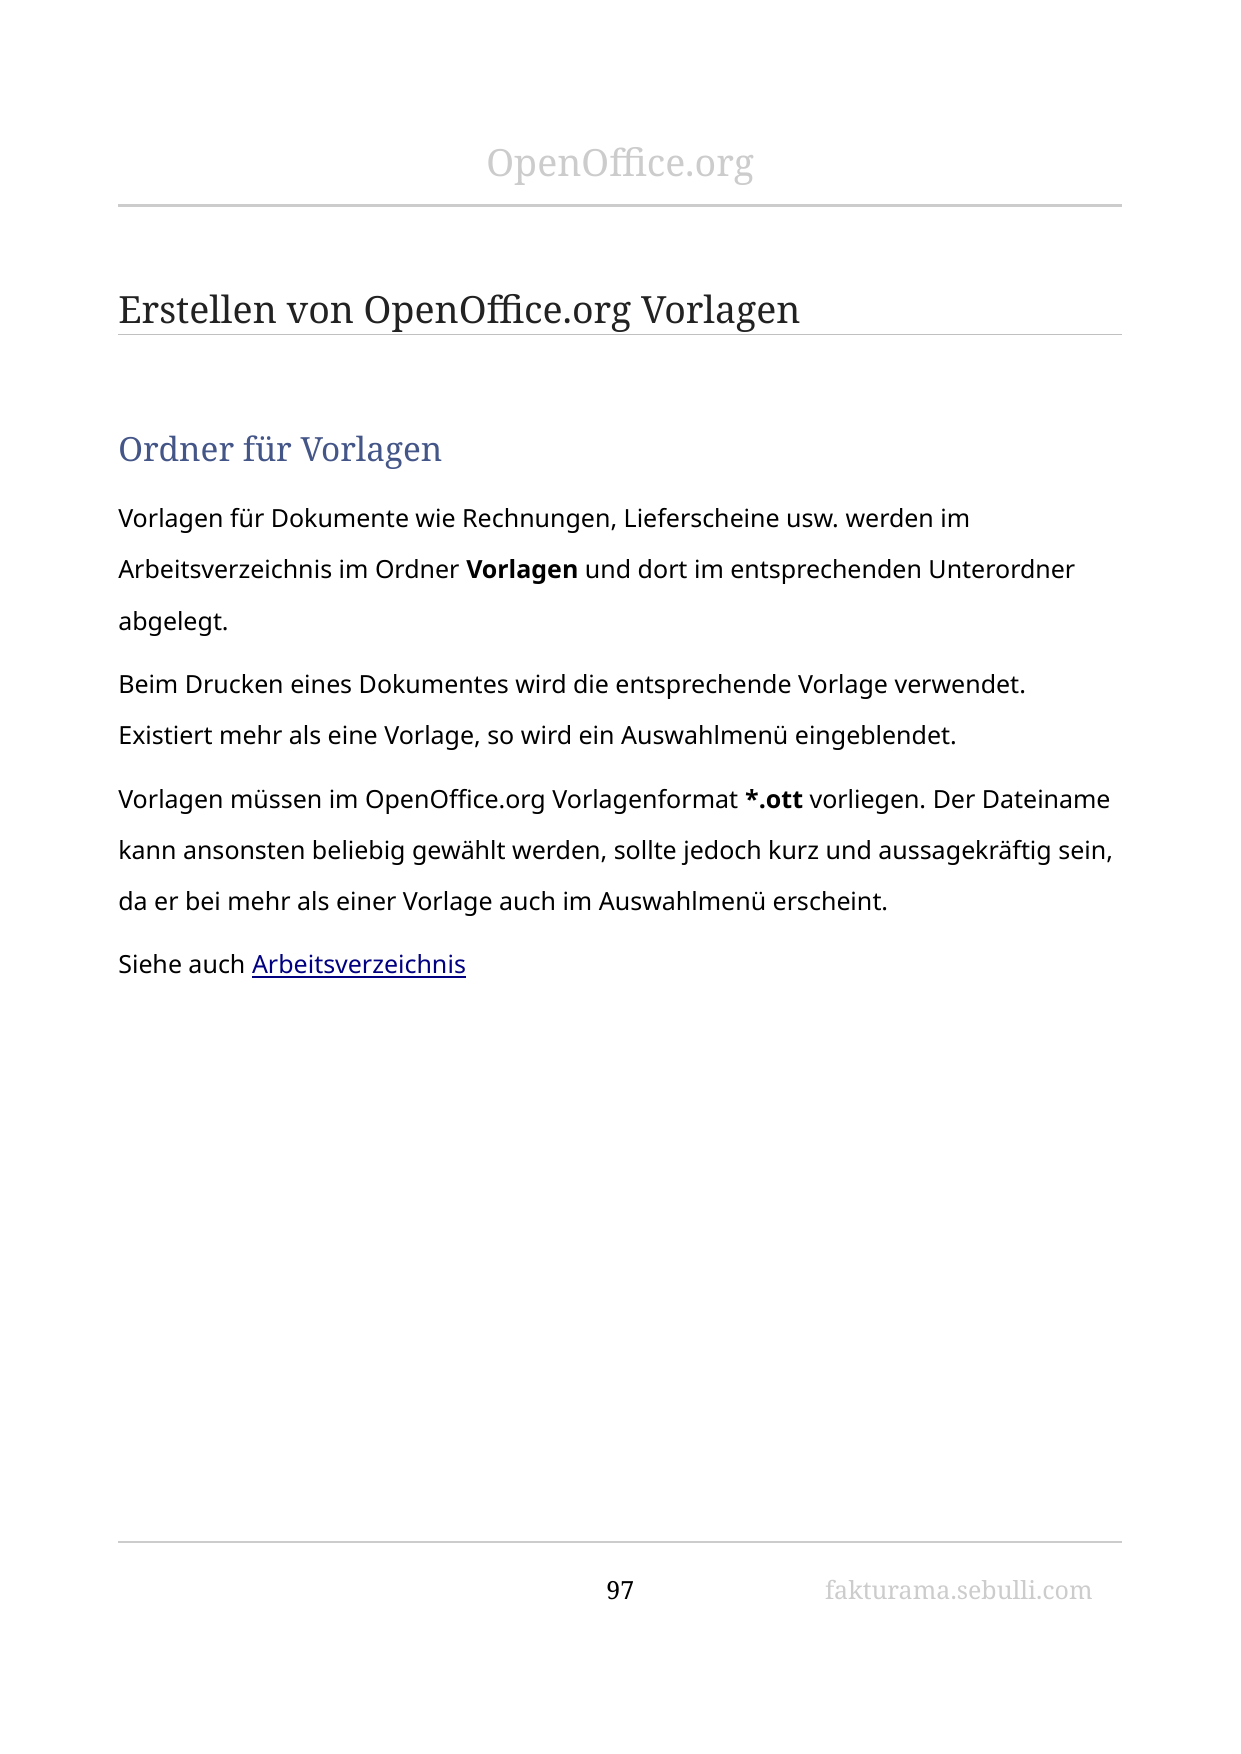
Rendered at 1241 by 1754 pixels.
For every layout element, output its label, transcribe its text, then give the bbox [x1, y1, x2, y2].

subtitle Erstellen von OpenOffice.org Vorlagen [118, 283, 1122, 334]
text Siehe auch Arbeitsverzeichnis [118, 947, 1122, 981]
text Vorlagen müssen im OpenOffice.org Vorlagenformat *.ott vorliegen. Der Dateiname kann ansonsten beliebig gewählt werden, sollte jedoch kurz und aussagekräftig sein, da er bei mehr als einer Vorlage auch im Auswahlmenü erscheint. [118, 781, 1122, 917]
subtitle Ordner für Vorlagen [118, 426, 1122, 472]
text Vorlagen für Dokumente wie Rechnungen, Lieferscheine usw. werden im Arbeitsverzeichnis im Ordner Vorlagen und dort im entsprechenden Unterordner abgelegt. [118, 501, 1122, 637]
text Beim Drucken eines Dokumentes wird die entsprechende Vorlage verwendet. Existiert mehr als eine Vorlage, so wird ein Auswahlmenü eingeblendet. [118, 667, 1122, 752]
